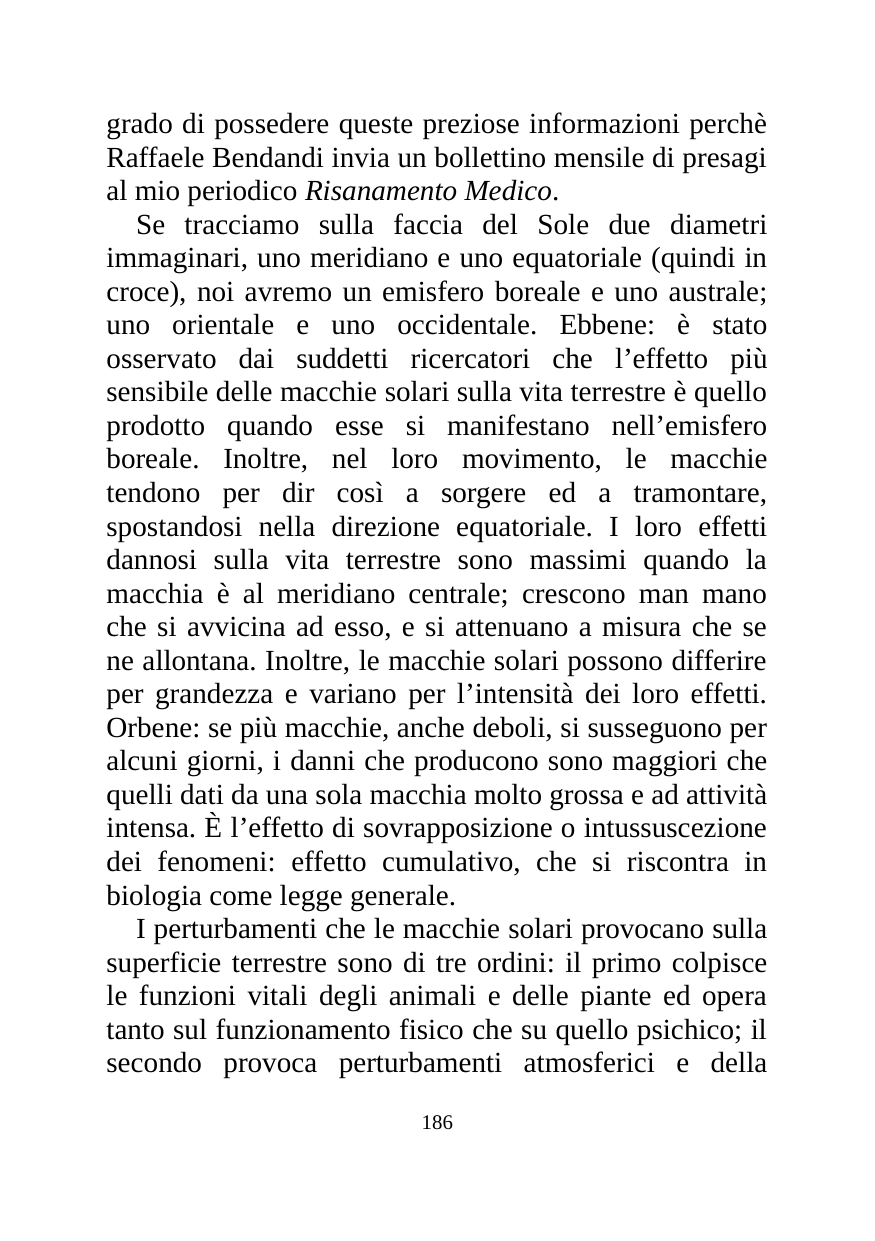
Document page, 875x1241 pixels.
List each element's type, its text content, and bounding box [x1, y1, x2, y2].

text grado di possedere queste preziose informazioni perchè Raffaele Bendandi invia un bollettino mensile di presagi al mio periodico Risanamento Medico. [106, 106, 768, 207]
text Se tracciamo sulla faccia del Sole due diametri immaginari, uno meridiano e uno equatoriale (quindi in croce), noi avremo un emisfero boreale e uno australe; uno orientale e uno occidentale. Ebbene: è stato osservato dai suddetti ricercatori che l’effetto più sensibile delle macchie solari sulla vita terrestre è quello prodotto quando esse si manifestano nell’emisfero boreale. Inoltre, nel loro movimento, le macchie tendono per dir così a sorgere ed a tramontare, spostandosi nella direzione equatoriale. I loro effetti dannosi sulla vita terrestre sono massimi quando la macchia è al meridiano centrale; crescono man mano che si avvicina ad esso, e si attenuano a misura che se ne allontana. Inoltre, le macchie solari possono differire per grandezza e variano per l’intensità dei loro effetti. Orbene: se più macchie, anche deboli, si susseguono per alcuni giorni, i danni che producono sono maggiori che quelli dati da una sola macchia molto grossa e ad attività intensa. È l’effetto di sovrapposizione o intussuscezione dei fenomeni: effetto cumulativo, che si riscontra in biologia come legge generale. [106, 207, 768, 911]
text I perturbamenti che le macchie solari provocano sulla superficie terrestre sono di tre ordini: il primo colpisce le funzioni vitali degli animali e delle piante ed opera tanto sul funzionamento fisico che su quello psichico; il secondo provoca perturbamenti atmosferici e della [106, 911, 768, 1079]
